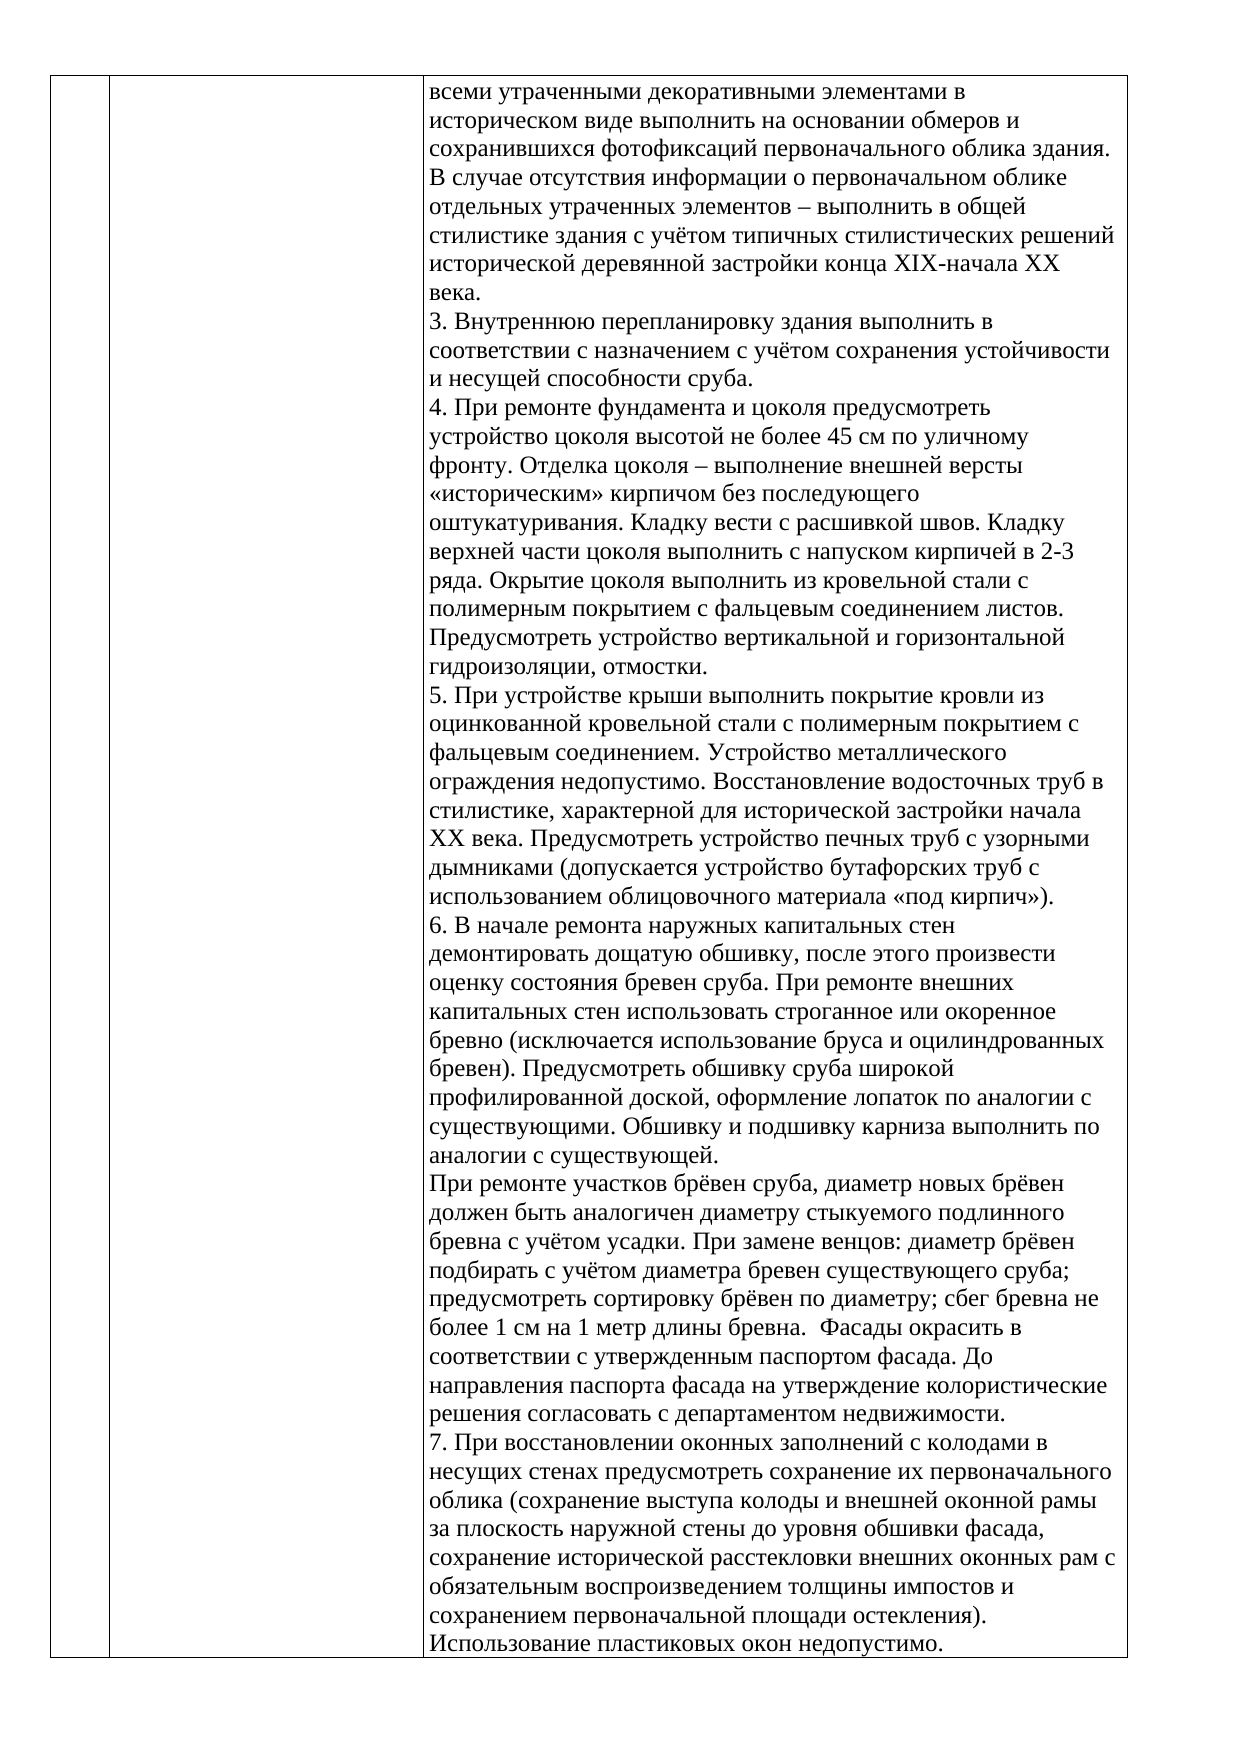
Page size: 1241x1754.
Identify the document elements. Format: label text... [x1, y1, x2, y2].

table_cell [51, 76, 109, 1657]
table_cell [110, 76, 423, 1657]
table_cell всеми утраченными декоративными элементами в историческом виде выполнить на основании обмеров и сохранившихся фотофиксаций первоначального облика здания. В случае отсутствия информации о первоначальном облике отдельных утраченных элементов – выполнить в общей стилистике здания с учётом типичных стилистических решений исторической деревянной застройки конца XIX-начала XX века. 3. Внутреннюю перепланировку здания выполнить в соответствии с назначением с учётом сохранения устойчивости и несущей способности сруба. 4. При ремонте фундамента и цоколя предусмотреть устройство цоколя высотой не более 45 см по уличному фронту. Отделка цоколя – выполнение внешней версты «историческим» кирпичом без последующего оштукатуривания. Кладку вести с расшивкой швов. Кладку верхней части цоколя выполнить с напуском кирпичей в 2-3 ряда. Окрытие цоколя выполнить из кровельной стали с полимерным покрытием с фальцевым соединением листов. Предусмотреть устройство вертикальной и горизонтальной гидроизоляции, отмостки. 5. При устройстве крыши выполнить покрытие кровли из оцинкованной кровельной стали с полимерным покрытием с фальцевым соединением. Устройство металлического ограждения недопустимо. Восстановление водосточных труб в стилистике, характерной для исторической застройки начала XX века. Предусмотреть устройство печных труб с узорными дымниками (допускается устройство бутафорских труб с использованием облицовочного материала «под кирпич»). 6. В начале ремонта наружных капитальных стен демонтировать дощатую обшивку, после этого произвести оценку состояния бревен сруба. При ремонте внешних капитальных стен использовать строганное или окоренное бревно (исключается использование бруса и оцилиндрованных бревен). Предусмотреть обшивку сруба широкой профилированной доской, оформление лопаток по аналогии с существующими. Обшивку и подшивку карниза выполнить по аналогии с существующей. При ремонте участков брёвен сруба, диаметр новых брёвен должен быть аналогичен диаметру стыкуемого подлинного бревна с учётом усадки. При замене венцов: диаметр брёвен подбирать с учётом диаметра бревен существующего сруба; предусмотреть сортировку брёвен по диаметру; сбег бревна не более 1 см на 1 метр длины бревна. Фасады окрасить в соответствии с утвержденным паспортом фасада. До направления паспорта фасада на утверждение колористические решения согласовать с департаментом недвижимости. 7. При восстановлении оконных заполнений с колодами в несущих стенах предусмотреть сохранение их первоначального облика (сохранение выступа колоды и внешней оконной рамы за плоскость наружной стены до уровня обшивки фасада, сохранение исторической расстекловки внешних оконных рам с обязательным воспроизведением толщины импостов и сохранением первоначальной площади остекления). Использование пластиковых окон недопустимо. [424, 76, 1127, 1657]
